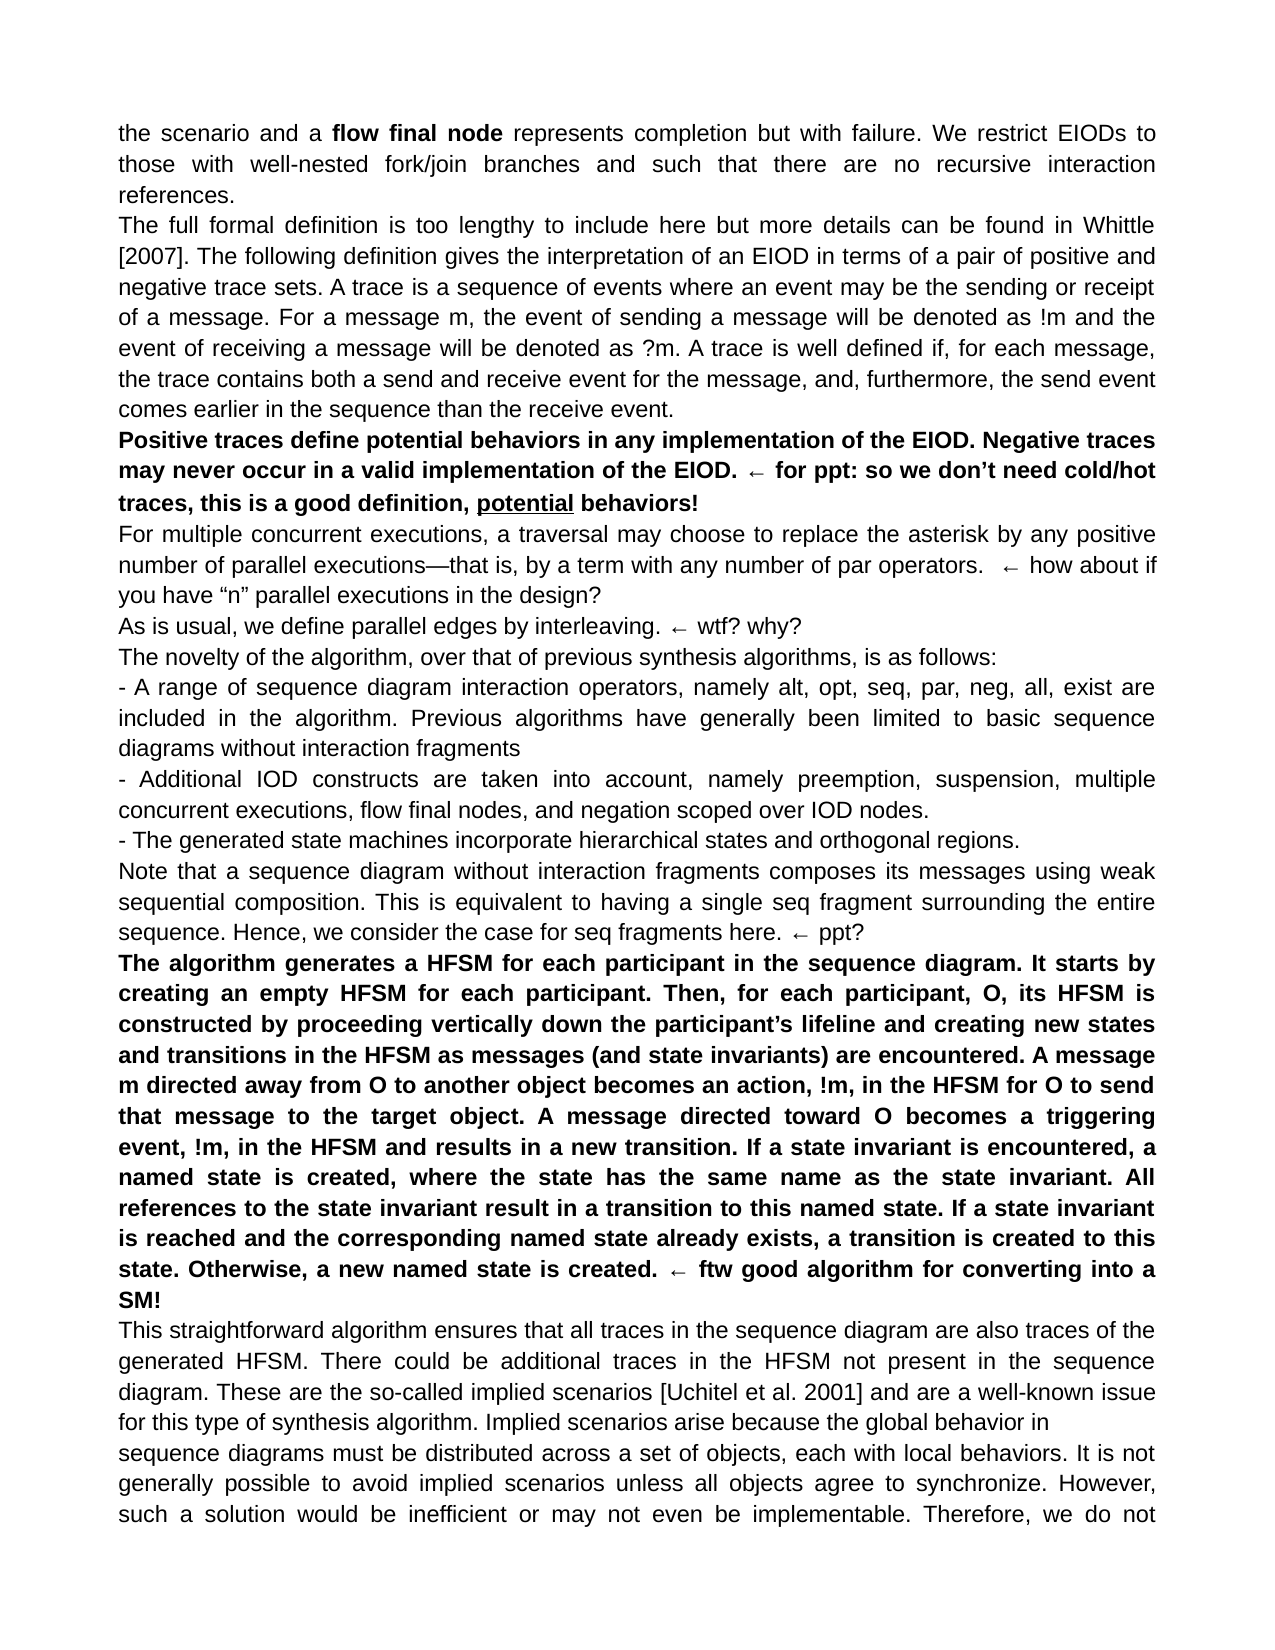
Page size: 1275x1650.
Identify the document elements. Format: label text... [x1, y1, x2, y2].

text The full formal definition is too lengthy to include here but more details can be found in Whittle [2007]. The following definition gives the interpretation of an EIOD in terms of a pair of positive and negative trace sets. A trace is a sequence of events where an event may be the sending or receipt of a message. For a message m, the event of sending a message will be denoted as !m and the event of receiving a message will be denoted as ?m. A trace is well defined if, for each message, the trace contains both a send and receive event for the message, and, furthermore, the send event comes earlier in the sequence than the receive event. [118, 212, 1157, 422]
text This straightforward algorithm ensures that all traces in the sequence diagram are also traces of the generated HFSM. There could be additional traces in the HFSM not present in the sequence diagram. These are the so-called implied scenarios [Uchitel et al. 2001] and are a well-known issue for this type of synthesis algorithm. Implied scenarios arise because the global behavior in [118, 1317, 1157, 1435]
text As is usual, we define parallel edges by interleaving. ← wtf? why? [118, 612, 1157, 639]
text The algorithm generates a HFSM for each participant in the sequence diagram. It starts by creating an empty HFSM for each participant. Then, for each participant, O, its HFSM is constructed by proceeding vertically down the participant’s lifeline and creating new states and transitions in the HFSM as messages (and state invariants) are encountered. A message m directed away from O to another object becomes an action, !m, in the HFSM for O to send that message to the target object. A message directed toward O becomes a triggering event, !m, in the HFSM and results in a new transition. If a state invariant is encountered, a named state is created, where the state has the same name as the state invariant. All references to the state invariant result in a transition to this named state. If a state invariant is reached and the corresponding named state already exists, a transition is created to this state. Otherwise, a new named state is created. ← ftw good algorithm for converting into a SM! [118, 949, 1157, 1313]
text Positive traces define potential behaviors in any implementation of the EIOD. Negative traces may never occur in a valid implementation of the EIOD. ← for ppt: so we don’t need cold/hot traces, this is a good definition, potential behaviors! [118, 426, 1157, 516]
text - Additional IOD constructs are taken into account, namely preemption, suspension, multiple concurrent executions, flow final nodes, and negation scoped over IOD nodes. [118, 765, 1157, 823]
text - The generated state machines incorporate hierarchical states and orthogonal regions. [118, 827, 1157, 853]
text Note that a sequence diagram without interaction fragments composes its messages using weak sequential composition. This is equivalent to having a single seq fragment surrounding the entire sequence. Hence, we consider the case for seq fragments here. ← ppt? [118, 857, 1157, 945]
text The novelty of the algorithm, over that of previous synthesis algorithms, is as follows: [118, 643, 1157, 670]
text sequence diagrams must be distributed across a set of objects, each with local behaviors. It is not generally possible to avoid implied scenarios unless all objects agree to synchronize. However, such a solution would be inefficient or may not even be implementable. Therefore, we do not [118, 1439, 1157, 1527]
text For multiple concurrent executions, a traversal may choose to replace the asterisk by any positive number of parallel executions—that is, by a term with any number of par operators. ← how about if you have “n” parallel executions in the design? [118, 520, 1157, 608]
text - A range of sequence diagram interaction operators, namely alt, opt, seq, par, neg, all, exist are included in the algorithm. Previous algorithms have generally been limited to basic sequence diagrams without interaction fragments [118, 673, 1157, 762]
text the scenario and a flow final node represents completion but with failure. We restrict EIODs to those with well-nested fork/join branches and such that there are no recursive interaction references. [118, 118, 1157, 208]
